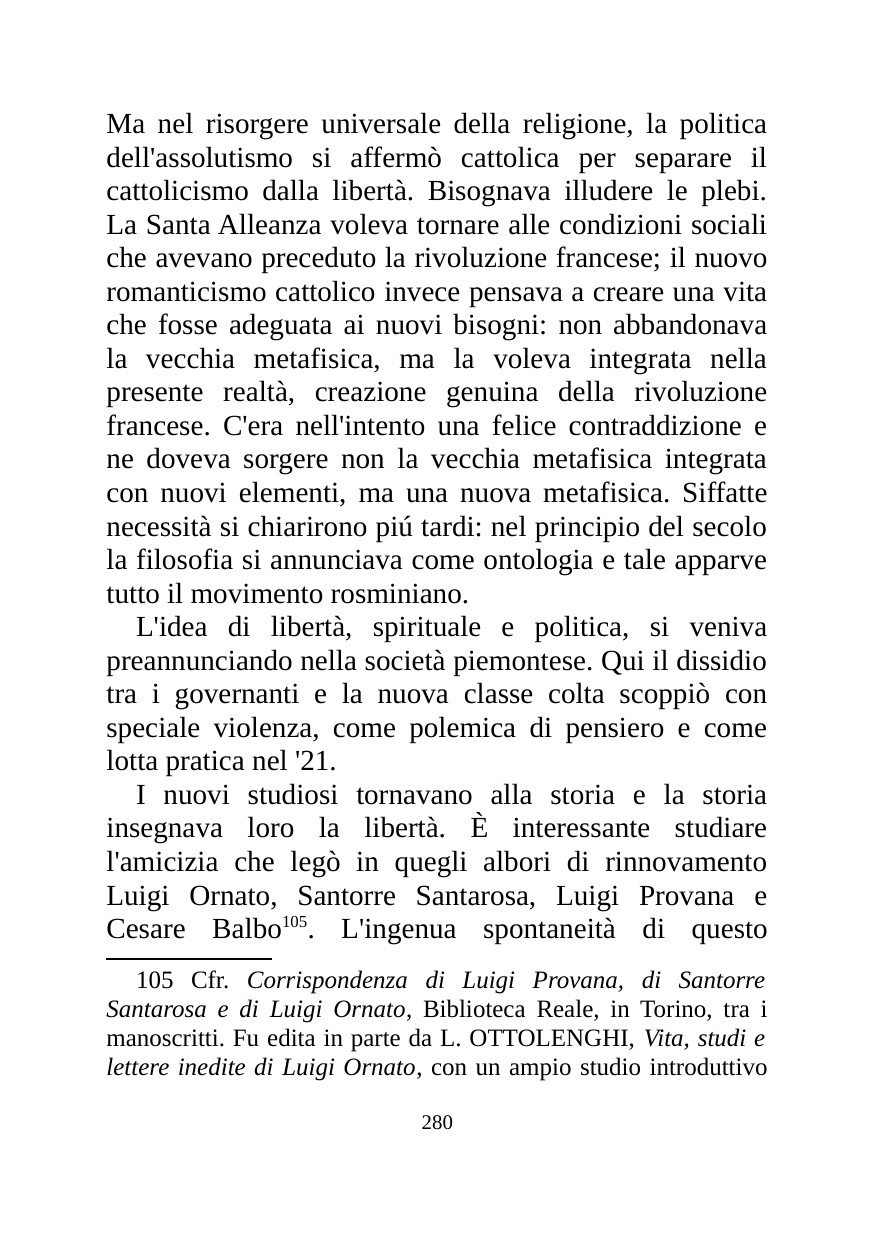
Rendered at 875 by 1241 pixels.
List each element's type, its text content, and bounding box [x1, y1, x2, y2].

text I nuovi studiosi tornavano alla storia e la storia insegnava loro la libertà. È interessante studiare l'amicizia che legò in quegli albori di rinnovamento Luigi Ornato, Santorre Santarosa, Luigi Provana e Cesare Balbo. L'ingenua spontaneità di questo [106, 777, 768, 945]
text L'idea di libertà, spirituale e politica, si veniva preannunciando nella società piemontese. Qui il dissidio tra i governanti e la nuova classe colta scoppiò con speciale violenza, come polemica di pensiero e come lotta pratica nel '21. [106, 609, 768, 777]
text Ma nel risorgere universale della religione, la politica dell'assolutismo si affermò cattolica per separare il cattolicismo dalla libertà. Bisognava illudere le plebi. La Santa Alleanza voleva tornare alle condizioni sociali che avevano preceduto la rivoluzione francese; il nuovo romanticismo cattolico invece pensava a creare una vita che fosse adeguata ai nuovi bisogni: non abbandonava la vecchia metafisica, ma la voleva integrata nella presente realtà, creazione genuina della rivoluzione francese. C'era nell'intento una felice contraddizione e ne doveva sorgere non la vecchia metafisica integrata con nuovi elementi, ma una nuova metafisica. Siffatte necessità si chiarirono piú tardi: nel principio del secolo la filosofia si annunciava come ontologia e tale apparve tutto il movimento rosminiano. [106, 106, 768, 609]
text Cfr. Corrispondenza di Luigi Provana, di Santorre Santarosa e di Luigi Ornato, Biblioteca Reale, in Torino, tra i manoscritti. Fu edita in parte da L. OTTOLENGHI, Vita, studi e lettere inedite di Luigi Ornato, con un ampio studio introduttivo [106, 965, 768, 1080]
